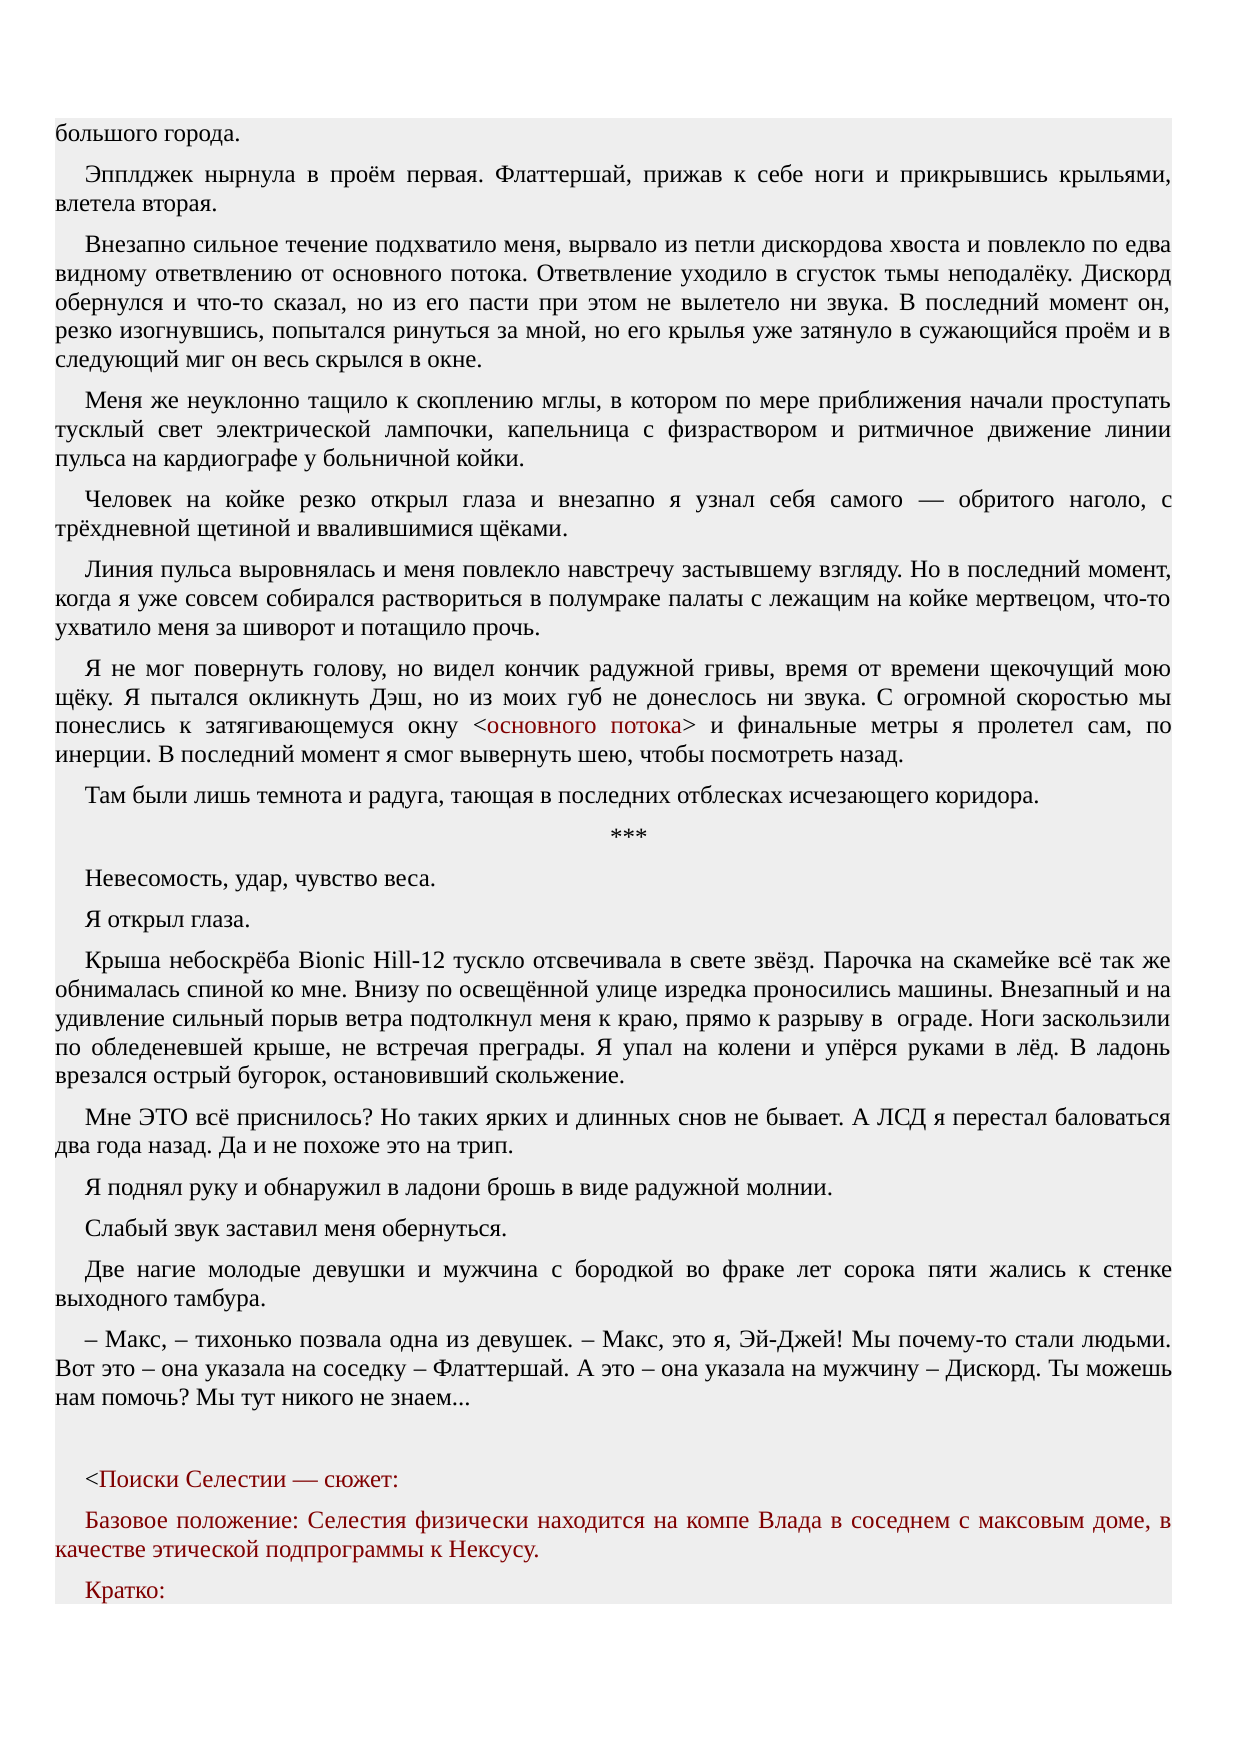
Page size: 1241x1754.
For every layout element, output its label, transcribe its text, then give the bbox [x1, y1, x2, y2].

text Я поднял руку и обнаружил в ладони брошь в виде радужной молнии. [55, 1172, 1172, 1201]
text – Макс, – тихонько позвала одна из девушек. – Макс, это я, Эй-Джей! Мы почему-то стали людьми. Вот это – она указала на соседку – Флаттершай. А это – она указала на мужчину – Дискорд. Ты можешь нам помочь? Мы тут никого не знаем... [55, 1324, 1172, 1411]
text Я открыл глаза. [55, 904, 1172, 933]
text <Поиски Селестии — сюжет: [55, 1464, 1172, 1493]
text Кратко: [55, 1576, 1172, 1604]
text Линия пульса выровнялась и меня повлекло навстречу застывшему взгляду. Но в последний момент, когда я уже совсем собирался раствориться в полумраке палаты с лежащим на койке мертвецом, что-то ухватило меня за шиворот и потащило прочь. [55, 554, 1172, 641]
text Крыша небоскрёба Bionic Hill-12 тускло отсвечивала в свете звёзд. Парочка на скамейке всё так же обнималась спиной ко мне. Внизу по освещённой улице изредка проносились машины. Внезапный и на удивление сильный порыв ветра подтолкнул меня к краю, прямо к разрыву в ограде. Ноги заскользили по обледеневшей крыше, не встречая преграды. Я упал на колени и упёрся руками в лёд. В ладонь врезался острый бугорок, остановивший скольжение. [55, 946, 1172, 1089]
text Эпплджек нырнула в проём первая. Флаттершай, прижав к себе ноги и прикрывшись крыльями, влетела вторая. [55, 159, 1172, 217]
text Человек на койке резко открыл глаза и внезапно я узнал себя самого — обритого наголо, с трёхдневной щетиной и ввалившимися щёками. [55, 484, 1172, 542]
text Мне ЭТО всё приснилось? Но таких ярких и длинных снов не бывает. А ЛСД я перестал баловаться два года назад. Да и не похоже это на трип. [55, 1102, 1172, 1159]
text Внезапно сильное течение подхватило меня, вырвало из петли дискордова хвоста и повлекло по едва видному ответвлению от основного потока. Ответвление уходило в сгусток тьмы неподалёку. Дискорд обернулся и что-то сказал, но из его пасти при этом не вылетело ни звука. В последний момент он, резко изогнувшись, попытался ринуться за мной, но его крылья уже затянуло в сужающийся проём и в следующий миг он весь скрылся в окне. [55, 229, 1172, 373]
text Базовое положение: Селестия физически находится на компе Влада в соседнем с максовым доме, в качестве этической подпрограммы к Нексусу. [55, 1506, 1172, 1563]
text *** [55, 822, 1172, 851]
text Две нагие молодые девушки и мужчина с бородкой во фраке лет сорока пяти жались к стенке выходного тамбура. [55, 1254, 1172, 1312]
text Я не мог повернуть голову, но видел кончик радужной гривы, время от времени щекочущий мою щёку. Я пытался окликнуть Дэш, но из моих губ не донеслось ни звука. С огромной скоростью мы понеслись к затягивающемуся окну <основного потока> и финальные метры я пролетел сам, по инерции. В последний момент я смог вывернуть шею, чтобы посмотреть назад. [55, 653, 1172, 768]
text Невесомость, удар, чувство веса. [55, 863, 1172, 892]
text Там были лишь темнота и радуга, тающая в последних отблесках исчезающего коридора. [55, 781, 1172, 809]
text Слабый звук заставил меня обернуться. [55, 1213, 1172, 1242]
text большого города. [55, 118, 1172, 147]
text Меня же неуклонно тащило к скоплению мглы, в котором по мере приближения начали проступать тусклый свет электрической лампочки, капельница с физраствором и ритмичное движение линии пульса на кардиографе у больничной койки. [55, 386, 1172, 472]
